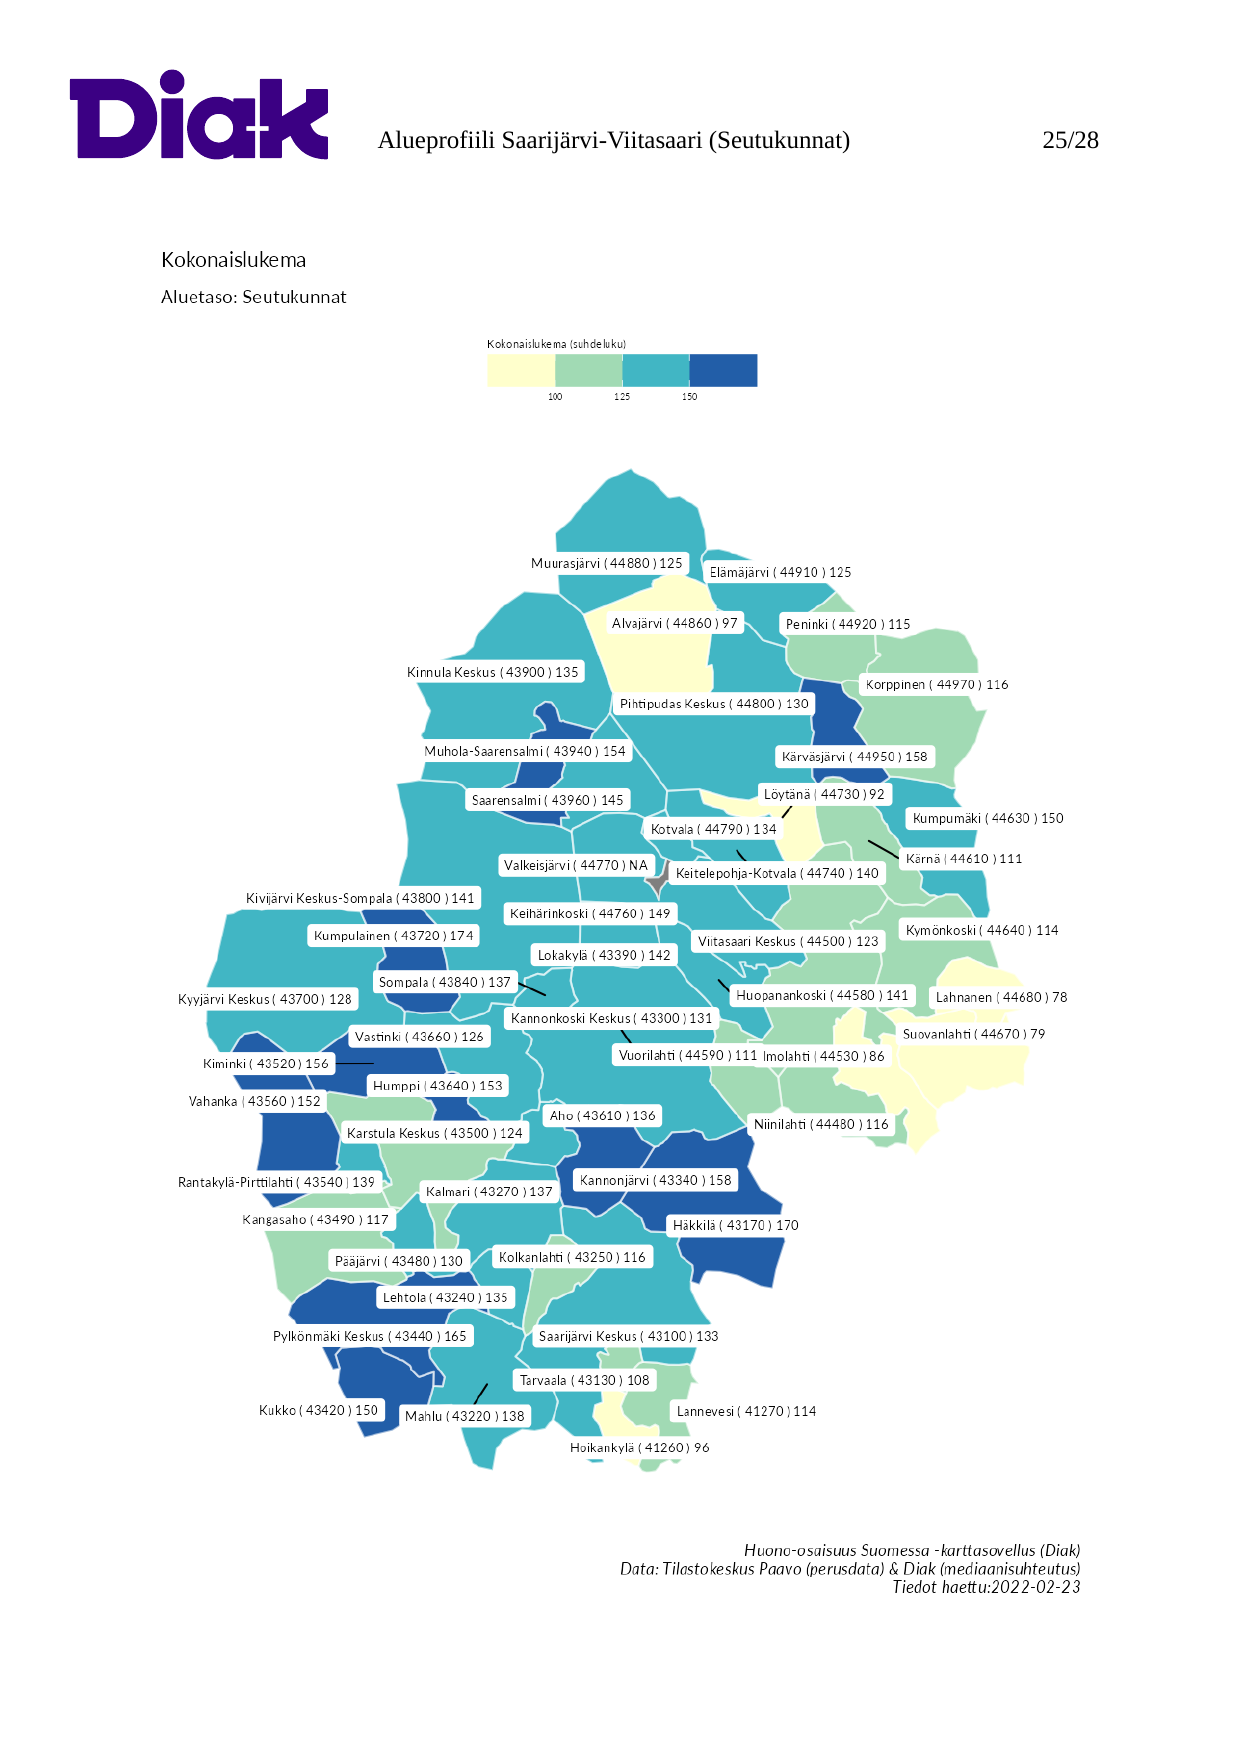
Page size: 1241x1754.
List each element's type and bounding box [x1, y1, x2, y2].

picture [61, 196, 1179, 1651]
